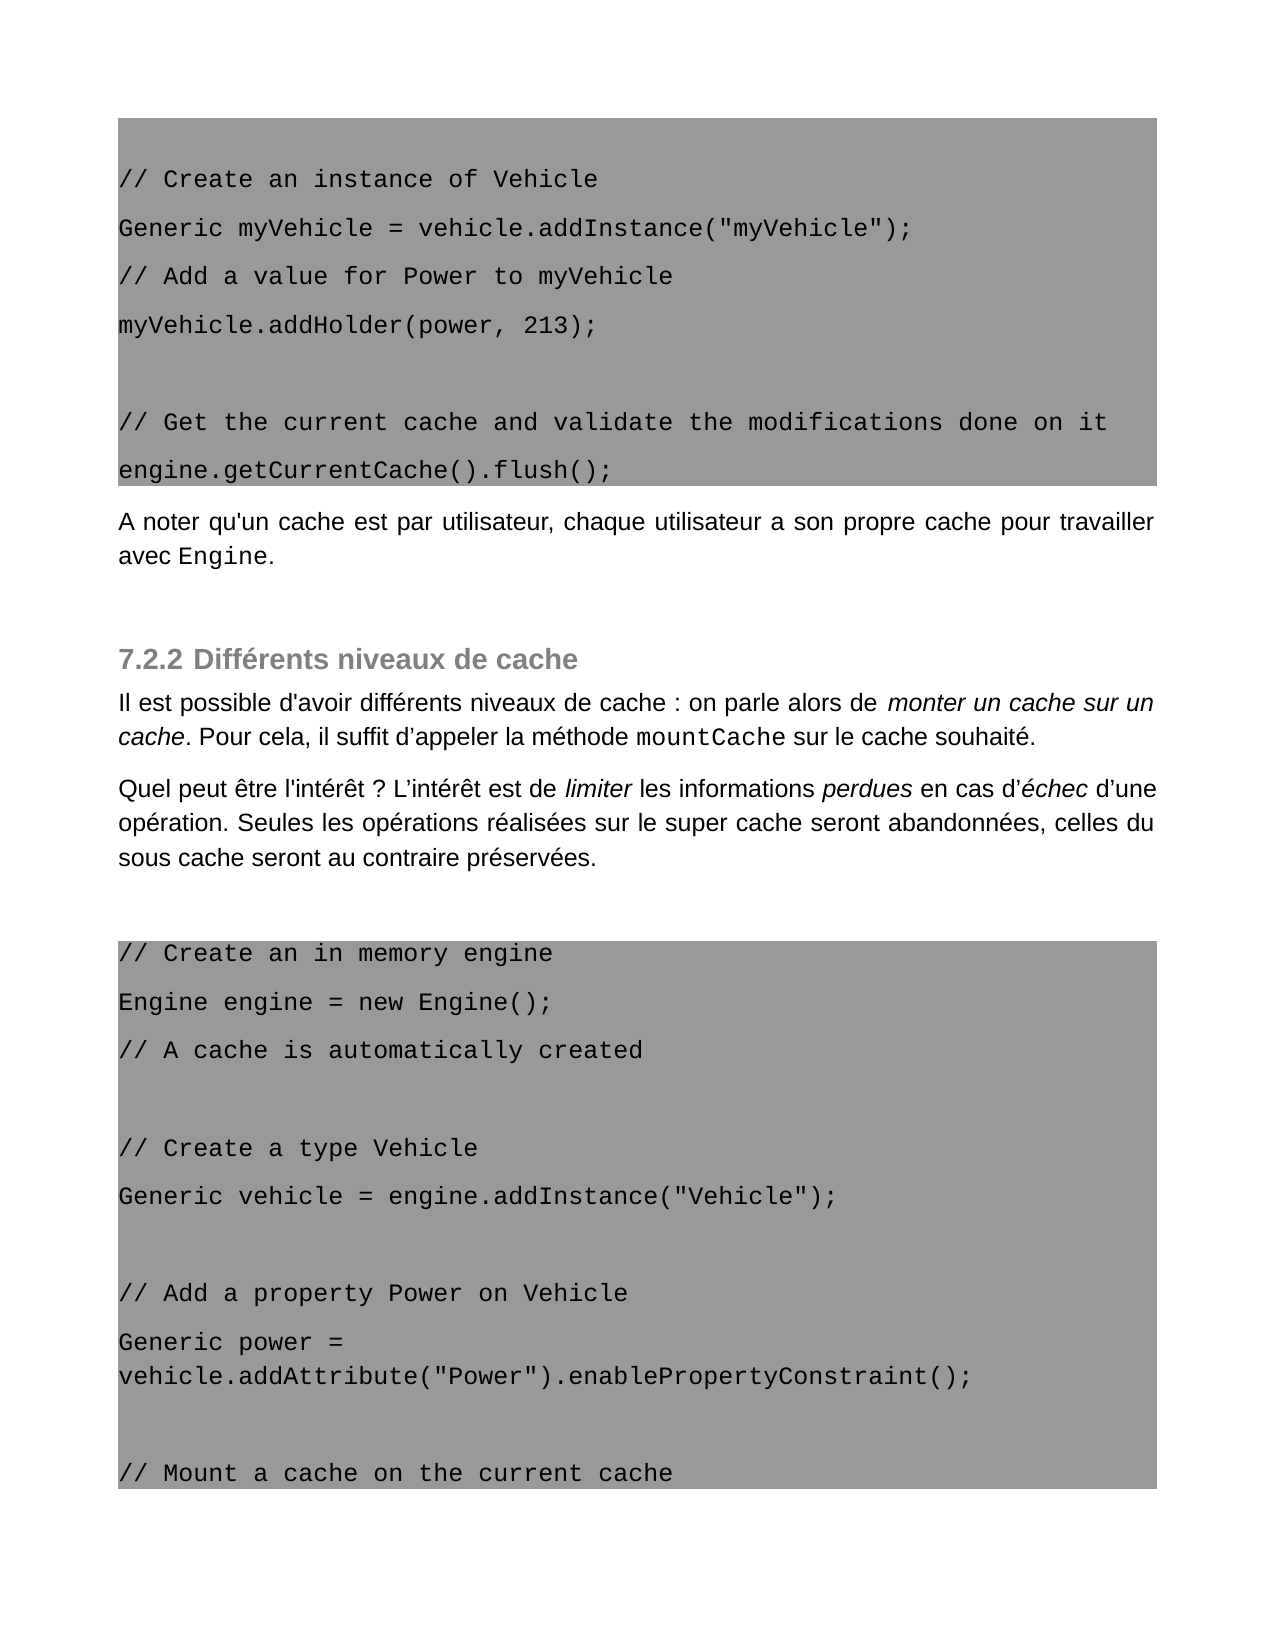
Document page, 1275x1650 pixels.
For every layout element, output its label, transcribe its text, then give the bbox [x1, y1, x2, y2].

text Generic vehicle = engine.addInstance("Vehicle"); [118, 1184, 1157, 1212]
text Engine engine = new Engine(); [118, 989, 1157, 1018]
text // Create a type Vehicle [118, 1135, 1157, 1163]
text // Create an in memory engine [118, 941, 1157, 969]
subtitle Différents niveaux de cache [118, 642, 1157, 675]
text Generic power = vehicle.addAttribute("Power").enablePropertyConstraint(); [118, 1329, 1157, 1392]
text Il est possible d'avoir différents niveaux de cache : on parle alors de monter un cache sur un cache. Pour cela, il suffit d’appeler la méthode mountCache sur le cache souhaité. [118, 688, 1157, 753]
text // A cache is automatically created [118, 1038, 1157, 1066]
text A noter qu'un cache est par utilisateur, chaque utilisateur a son propre cache pour travailler avec Engine. [118, 506, 1157, 572]
text // Add a value for Power to myVehicle [118, 264, 1157, 292]
text engine.getCurrentCache().flush(); [118, 458, 1157, 486]
text // Get the current cache and validate the modifications done on it [118, 409, 1157, 438]
text // Mount a cache on the current cache [118, 1460, 1157, 1489]
text // Add a property Power on Vehicle [118, 1281, 1157, 1309]
text Quel peut être l'intérêt ? L’intérêt est de limiter les informations perdues en cas d’échec d’une opération. Seules les opérations réalisées sur le super cache seront abandonnées, celles du sous cache seront au contraire préservées. [118, 774, 1157, 872]
text Generic myVehicle = vehicle.addInstance("myVehicle"); [118, 215, 1157, 243]
text // Create an instance of Vehicle [118, 167, 1157, 195]
text myVehicle.addHolder(power, 213); [118, 312, 1157, 341]
